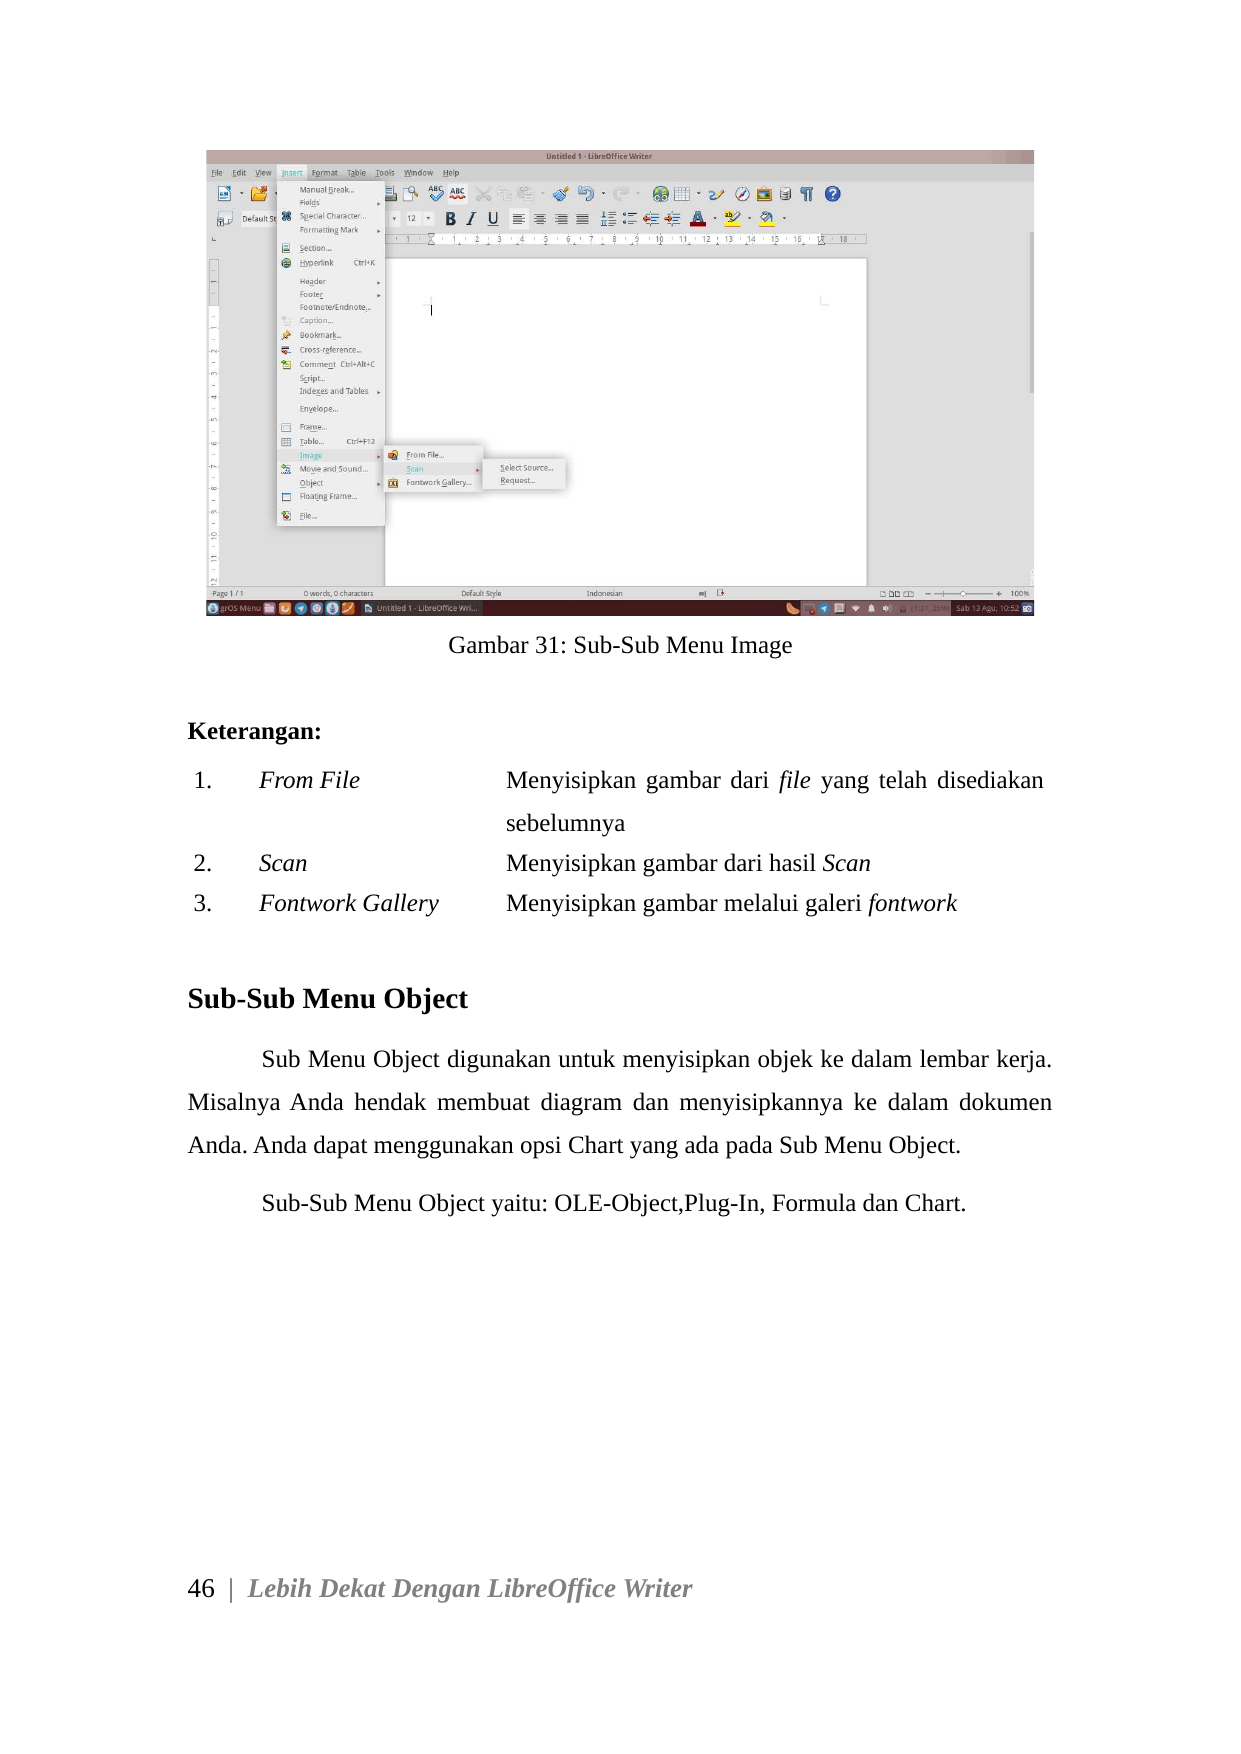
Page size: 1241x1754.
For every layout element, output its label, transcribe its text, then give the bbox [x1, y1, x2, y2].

picture [206, 150, 1035, 616]
text Keterangan: [187, 716, 1053, 745]
text Sub-Sub Menu Object yaitu: OLE-Object,Plug-In, Formula dan Chart. [187, 1188, 1053, 1217]
table_header 1. [188, 759, 253, 843]
text Gambar 31: Sub-Sub Menu Image [187, 627, 1053, 659]
table_cell Fontwork Gallery [253, 883, 500, 923]
subtitle Sub-Sub Menu Object [187, 981, 1053, 1014]
table_header Menyisipkan gambar dari file yang telah disediakan sebelumnya [500, 759, 1050, 843]
text Sub Menu Object digunakan untuk menyisipkan objek ke dalam lembar kerja. Misalnya Anda hendak membuat diagram dan menyisipkannya ke dalam dokumen Anda. Anda dapat menggunakan opsi Chart yang ada pada Sub Menu Object. [187, 1044, 1053, 1159]
table_header From File [253, 759, 500, 843]
table_cell Menyisipkan gambar melalui galeri fontwork [500, 883, 1050, 923]
table_cell 3. [188, 883, 253, 923]
table_cell Menyisipkan gambar dari hasil Scan [500, 843, 1050, 883]
table_cell 2. [188, 843, 253, 883]
table_cell Scan [253, 843, 500, 883]
